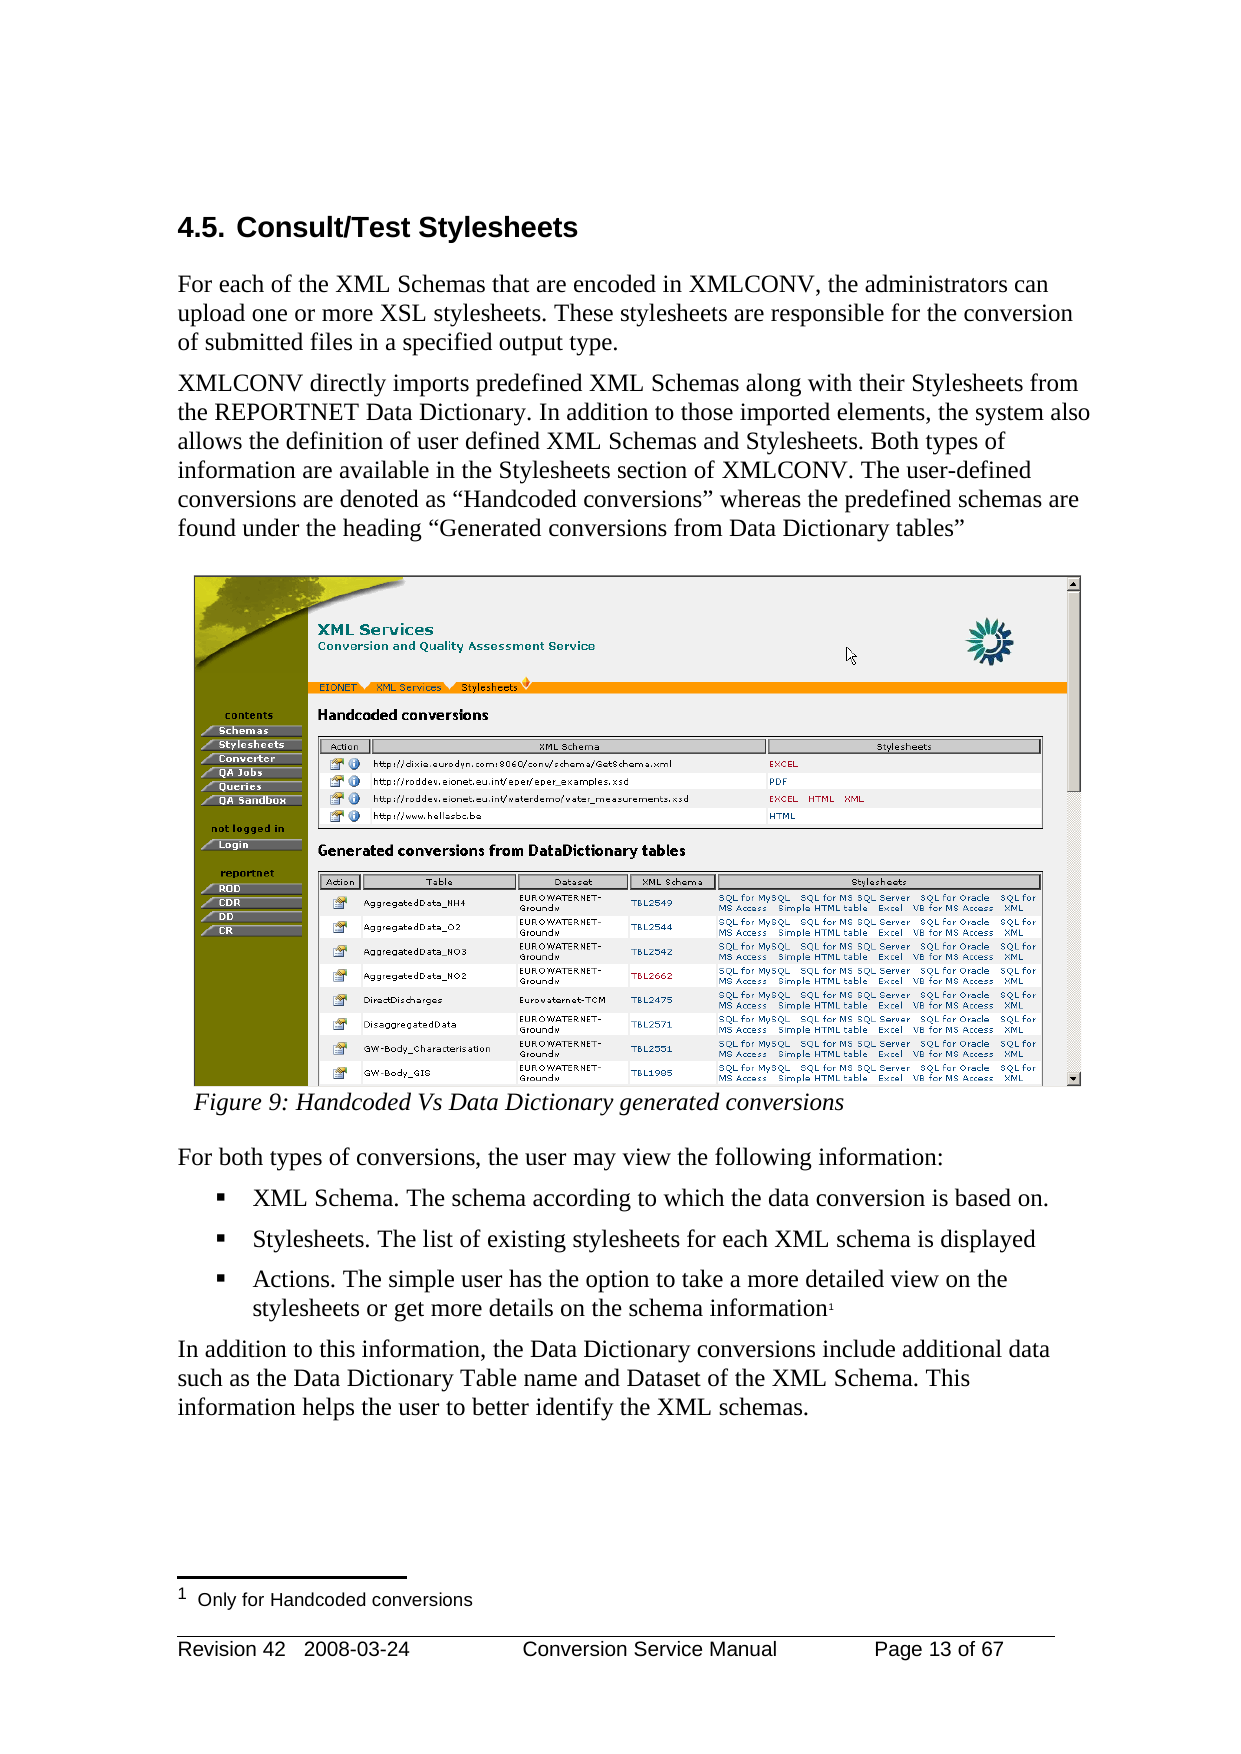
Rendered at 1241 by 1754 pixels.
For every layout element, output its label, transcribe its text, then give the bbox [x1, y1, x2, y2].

picture [193, 575, 1082, 1087]
text Figure 9: Handcoded Vs Data Dictionary generated conversions [194, 1087, 1081, 1115]
list XML Schema. The schema according to which the data conversion is based on. [215, 1183, 1092, 1212]
list Only for Handcoded conversions [177, 1583, 1092, 1610]
text XMLCONV directly imports predefined XML Schemas along with their Stylesheets from the REPORTNET Data Dictionary. In addition to those imported elements, the system also allows the definition of user defined XML Schemas and Stylesheets. Both types of information are available in the Stylesheets section of XMLCONV. The user-defined conversions are denoted as “Handcoded conversions” whereas the predefined schemas are found under the heading “Generated conversions from Data Dictionary tables” [177, 367, 1092, 542]
list Actions. The simple user has the option to take a more detailed view on the stylesheets or get more details on the schema information [215, 1264, 1092, 1322]
text For each of the XML Schemas that are encoded in XMLCONV, the administrators can upload one or more XSL stylesheets. These stylesheets are responsible for the conversion of submitted files in a specified output type. [177, 268, 1092, 356]
text In addition to this information, the Data Dictionary conversions include additional data such as the Data Dictionary Table name and Dataset of the XML Schema. This information helps the user to better identify the XML schemas. [177, 1334, 1092, 1421]
list Stylesheets. The list of existing stylesheets for each XML schema is displayed [215, 1223, 1092, 1252]
text For both types of conversions, the user may view the following information: [177, 1142, 1092, 1171]
subtitle Consult/Test Stylesheets [177, 210, 1092, 244]
